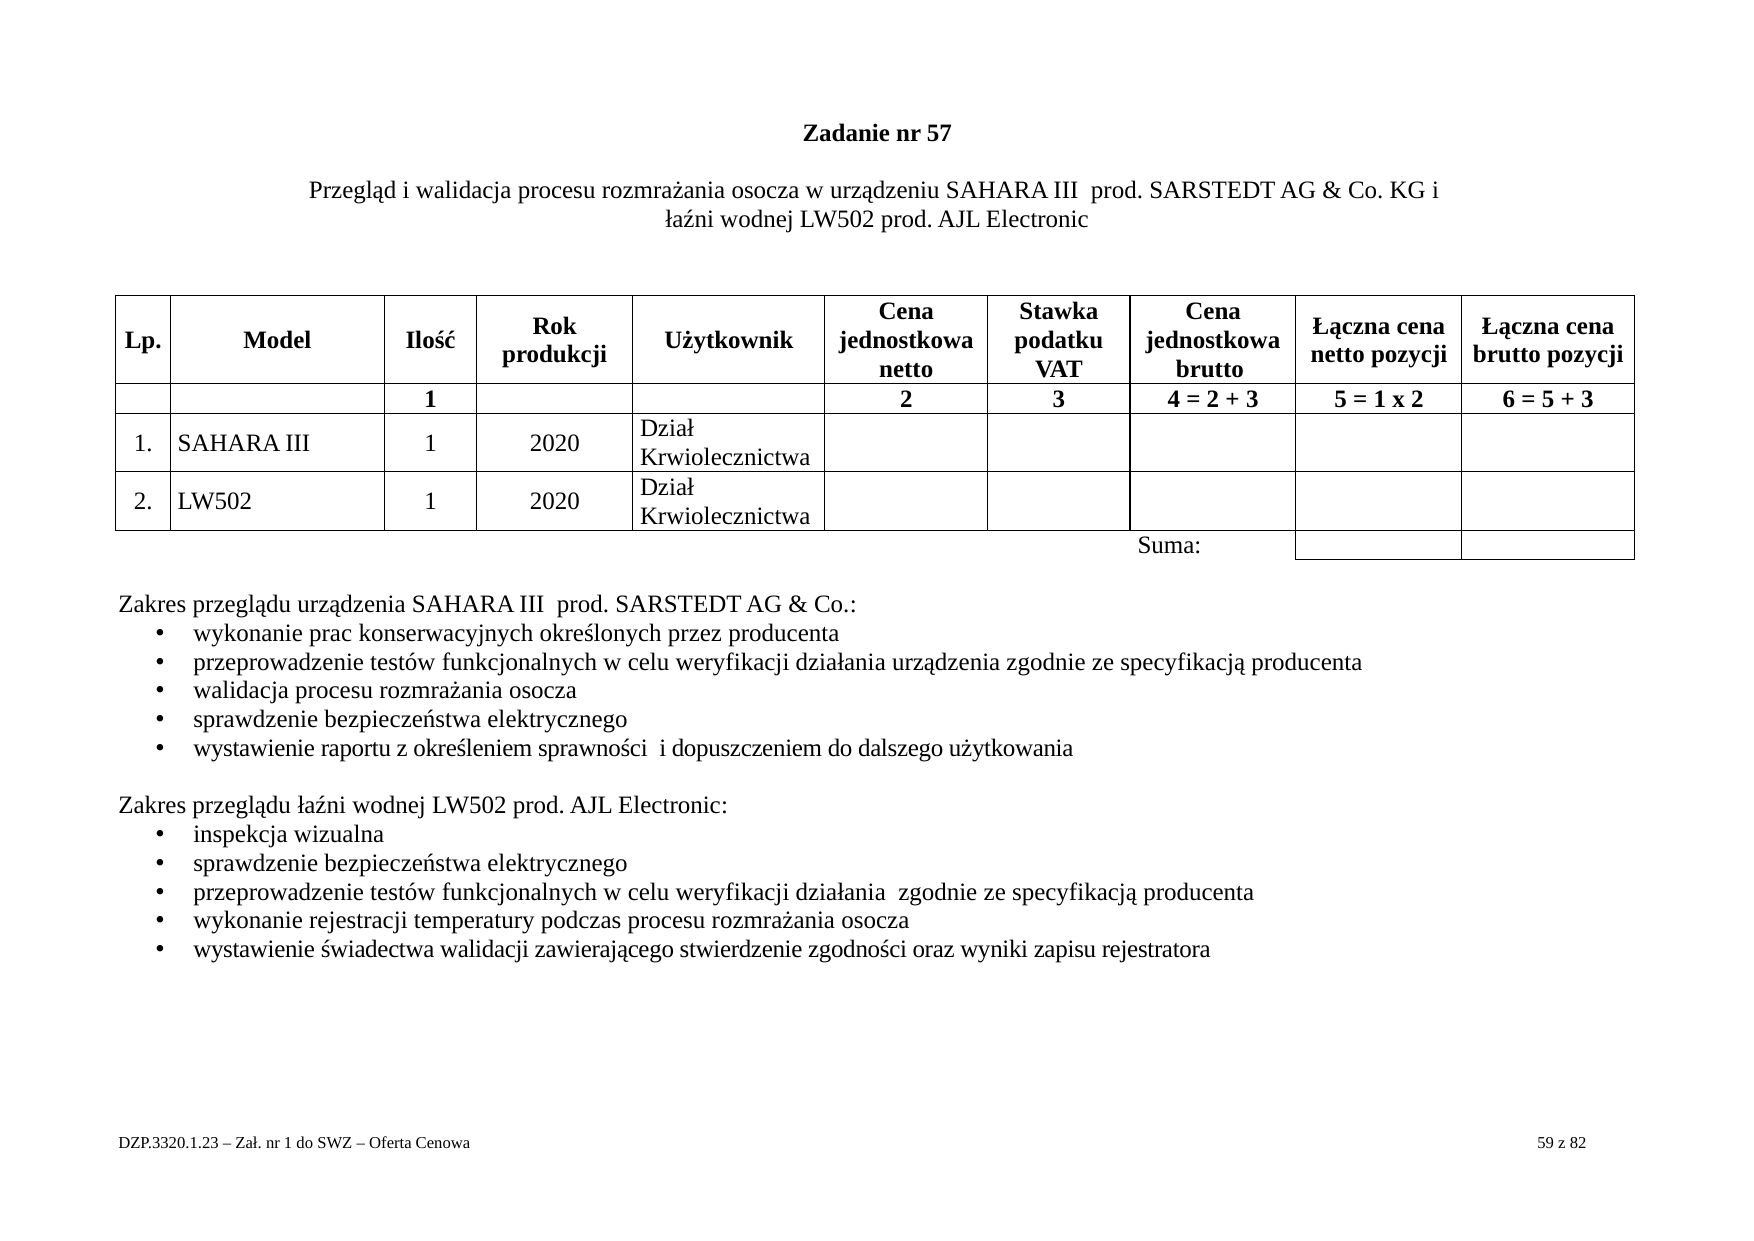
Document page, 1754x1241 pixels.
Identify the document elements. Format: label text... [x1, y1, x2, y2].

title Przegląd i walidacja procesu rozmrażania osocza w urządzeniu SAHARA III prod. SARSTEDT AG & Co. KG i [118, 176, 1636, 204]
table_cell SAHARA III [171, 414, 384, 471]
table_cell [633, 384, 824, 412]
table_header Łączna cena netto pozycji [1296, 296, 1461, 383]
table_cell [116, 531, 170, 559]
list wystawienie raportu z określeniem sprawności i dopuszczeniem do dalszego użytkowania [156, 733, 1636, 762]
table_cell 2020 [477, 472, 632, 529]
table_cell 1. [116, 414, 170, 471]
table_cell [1131, 414, 1295, 471]
table_cell 4 = 2 + 3 [1131, 384, 1295, 412]
table_cell Suma: [1130, 531, 1295, 559]
table_cell 3 [988, 384, 1129, 412]
table_cell Dział Krwiolecznictwa [633, 472, 824, 529]
table_cell 2. [116, 472, 170, 529]
table_cell 2020 [477, 414, 632, 471]
title łaźni wodnej LW502 prod. AJL Electronic [118, 204, 1636, 233]
table_cell [1296, 414, 1461, 471]
table_cell [1462, 414, 1634, 471]
list wykonanie prac konserwacyjnych określonych przez producenta [156, 618, 1636, 647]
table_cell 1 [385, 384, 476, 412]
list przeprowadzenie testów funkcjonalnych w celu weryfikacji działania urządzenia zgodnie ze specyfikacją producenta [156, 647, 1636, 675]
table_header Użytkownik [633, 296, 824, 383]
table_cell [1462, 531, 1634, 559]
title Zadanie nr 57 [118, 118, 1636, 147]
table_header Łączna cena brutto pozycji [1462, 296, 1634, 383]
list przeprowadzenie testów funkcjonalnych w celu weryfikacji działania zgodnie ze specyfikacją producenta [156, 877, 1636, 905]
table_cell 6 = 5 + 3 [1462, 384, 1634, 412]
list walidacja procesu rozmrażania osocza [156, 675, 1636, 704]
table_header Model [171, 296, 384, 383]
list wystawienie świadectwa walidacji zawierającego stwierdzenie zgodności oraz wyniki zapisu rejestratora [156, 934, 1636, 963]
table_cell [384, 531, 476, 559]
table_cell [825, 414, 987, 471]
table_cell 1 [385, 472, 476, 529]
table_cell [1296, 472, 1461, 529]
table_header Rok produkcji [477, 296, 632, 383]
list wykonanie rejestracji temperatury podczas procesu rozmrażania osocza [156, 905, 1636, 934]
table_cell LW502 [171, 472, 384, 529]
table_cell [988, 472, 1129, 529]
table_cell [825, 472, 987, 529]
table_cell [988, 414, 1129, 471]
text Zakres przeglądu urządzenia SAHARA III prod. SARSTEDT AG & Co.: [118, 589, 1636, 618]
table_cell Dział Krwiolecznictwa [633, 414, 824, 471]
table_cell [116, 384, 170, 412]
table_header Stawka podatku VAT [988, 296, 1129, 383]
table_cell 2 [825, 384, 987, 412]
table_header Ilość [385, 296, 476, 383]
list inspekcja wizualna [156, 819, 1636, 848]
table_cell 5 = 1 x 2 [1296, 384, 1461, 412]
table_cell [633, 531, 825, 559]
list sprawdzenie bezpieczeństwa elektrycznego [156, 848, 1636, 877]
table_header Cena jednostkowa netto [825, 296, 987, 383]
table_cell [170, 531, 384, 559]
table_cell [1296, 531, 1461, 559]
table_header Cena jednostkowa brutto [1131, 296, 1295, 383]
table_cell [1131, 472, 1295, 529]
table_cell [1462, 472, 1634, 529]
table_header Lp. [116, 296, 170, 383]
table_cell [171, 384, 384, 412]
table_cell [476, 531, 632, 559]
table_cell [987, 531, 1130, 559]
list sprawdzenie bezpieczeństwa elektrycznego [156, 704, 1636, 733]
table_cell [825, 531, 987, 559]
table_cell [477, 384, 632, 412]
table_cell 1 [385, 414, 476, 471]
text Zakres przeglądu łaźni wodnej LW502 prod. AJL Electronic: [118, 790, 1636, 819]
